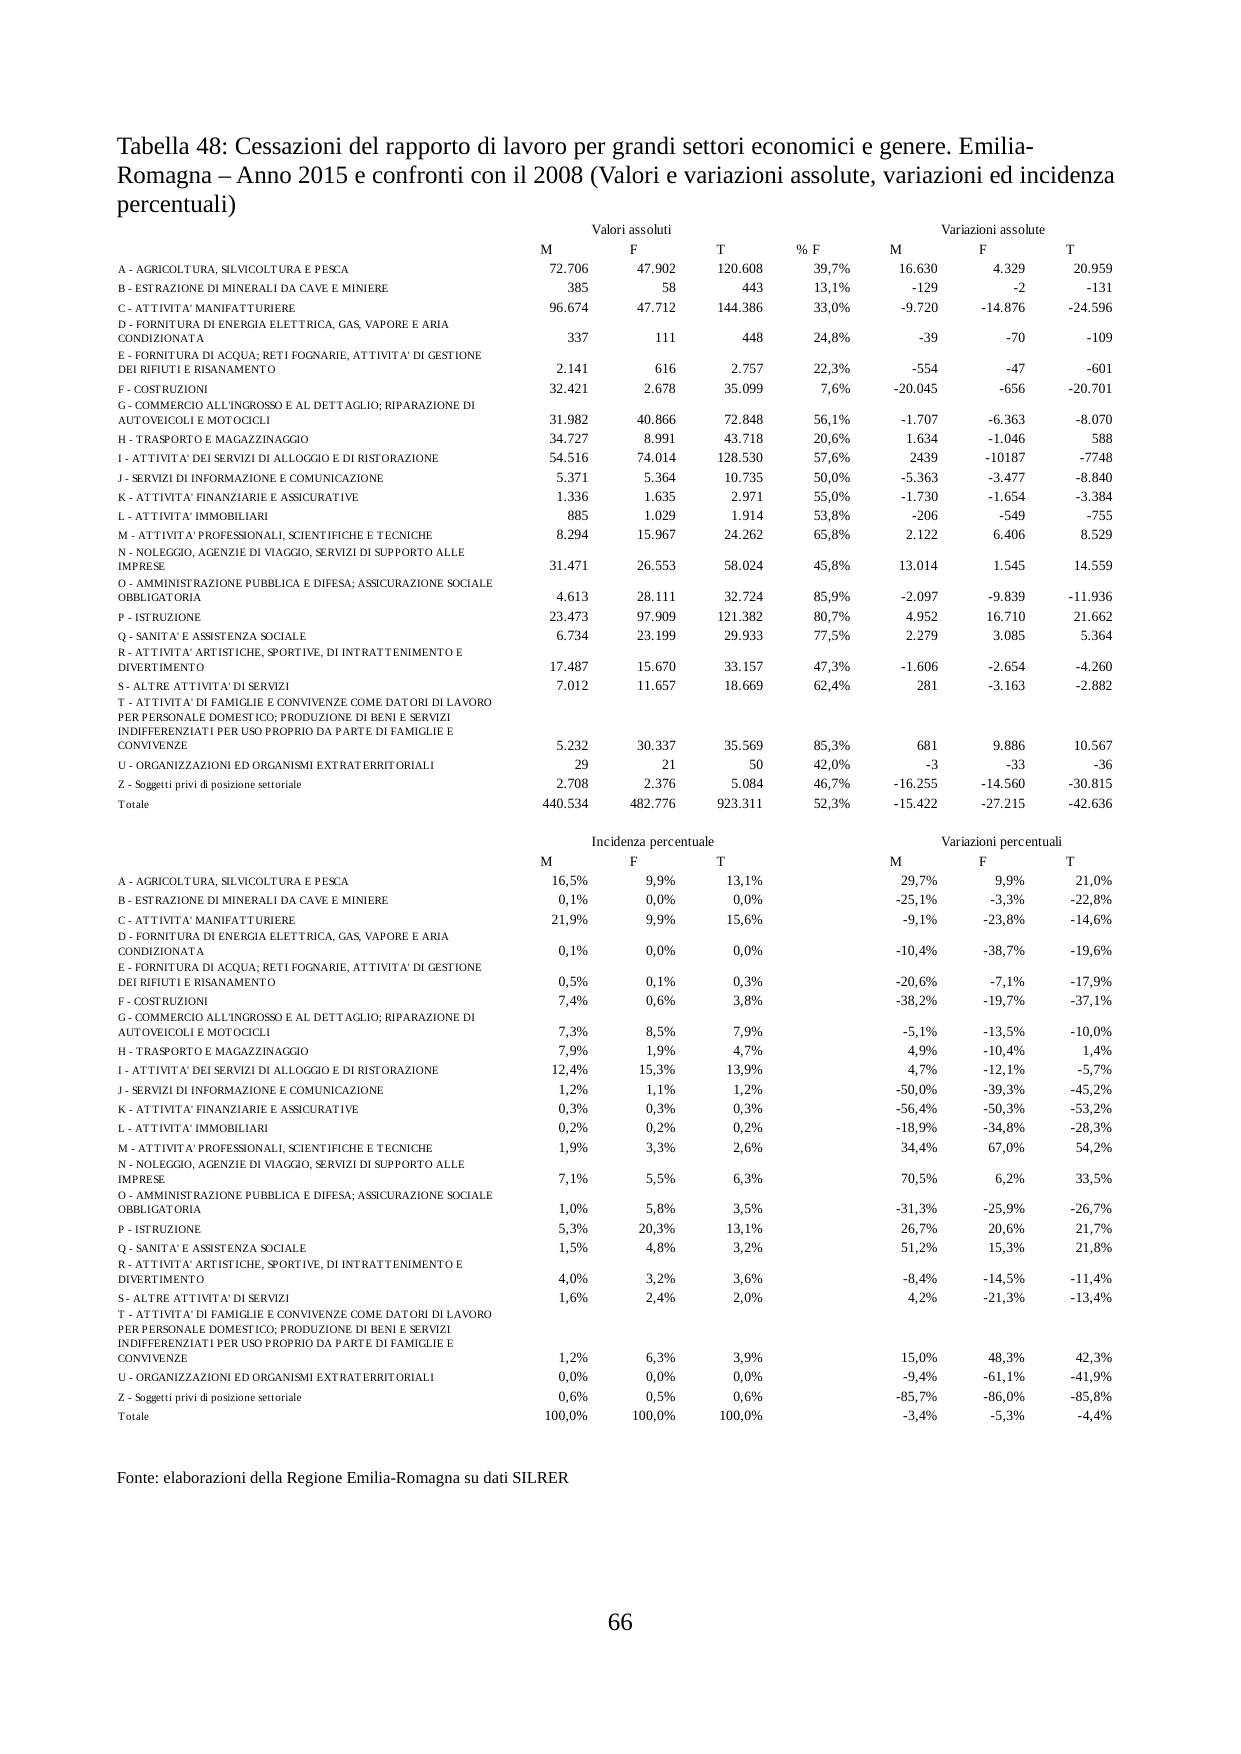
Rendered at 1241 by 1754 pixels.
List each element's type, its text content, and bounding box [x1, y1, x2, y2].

text Fonte: elaborazioni della Regione Emilia-Romagna su dati SILRER [117, 1468, 1124, 1487]
text Tabella 48: Cessazioni del rapporto di lavoro per grandi settori economici e genere. Emilia-Romagna – Anno 2015 e confronti con il 2008 (Valori e variazioni assolute, variazioni ed incidenza percentuali) [117, 131, 1124, 218]
